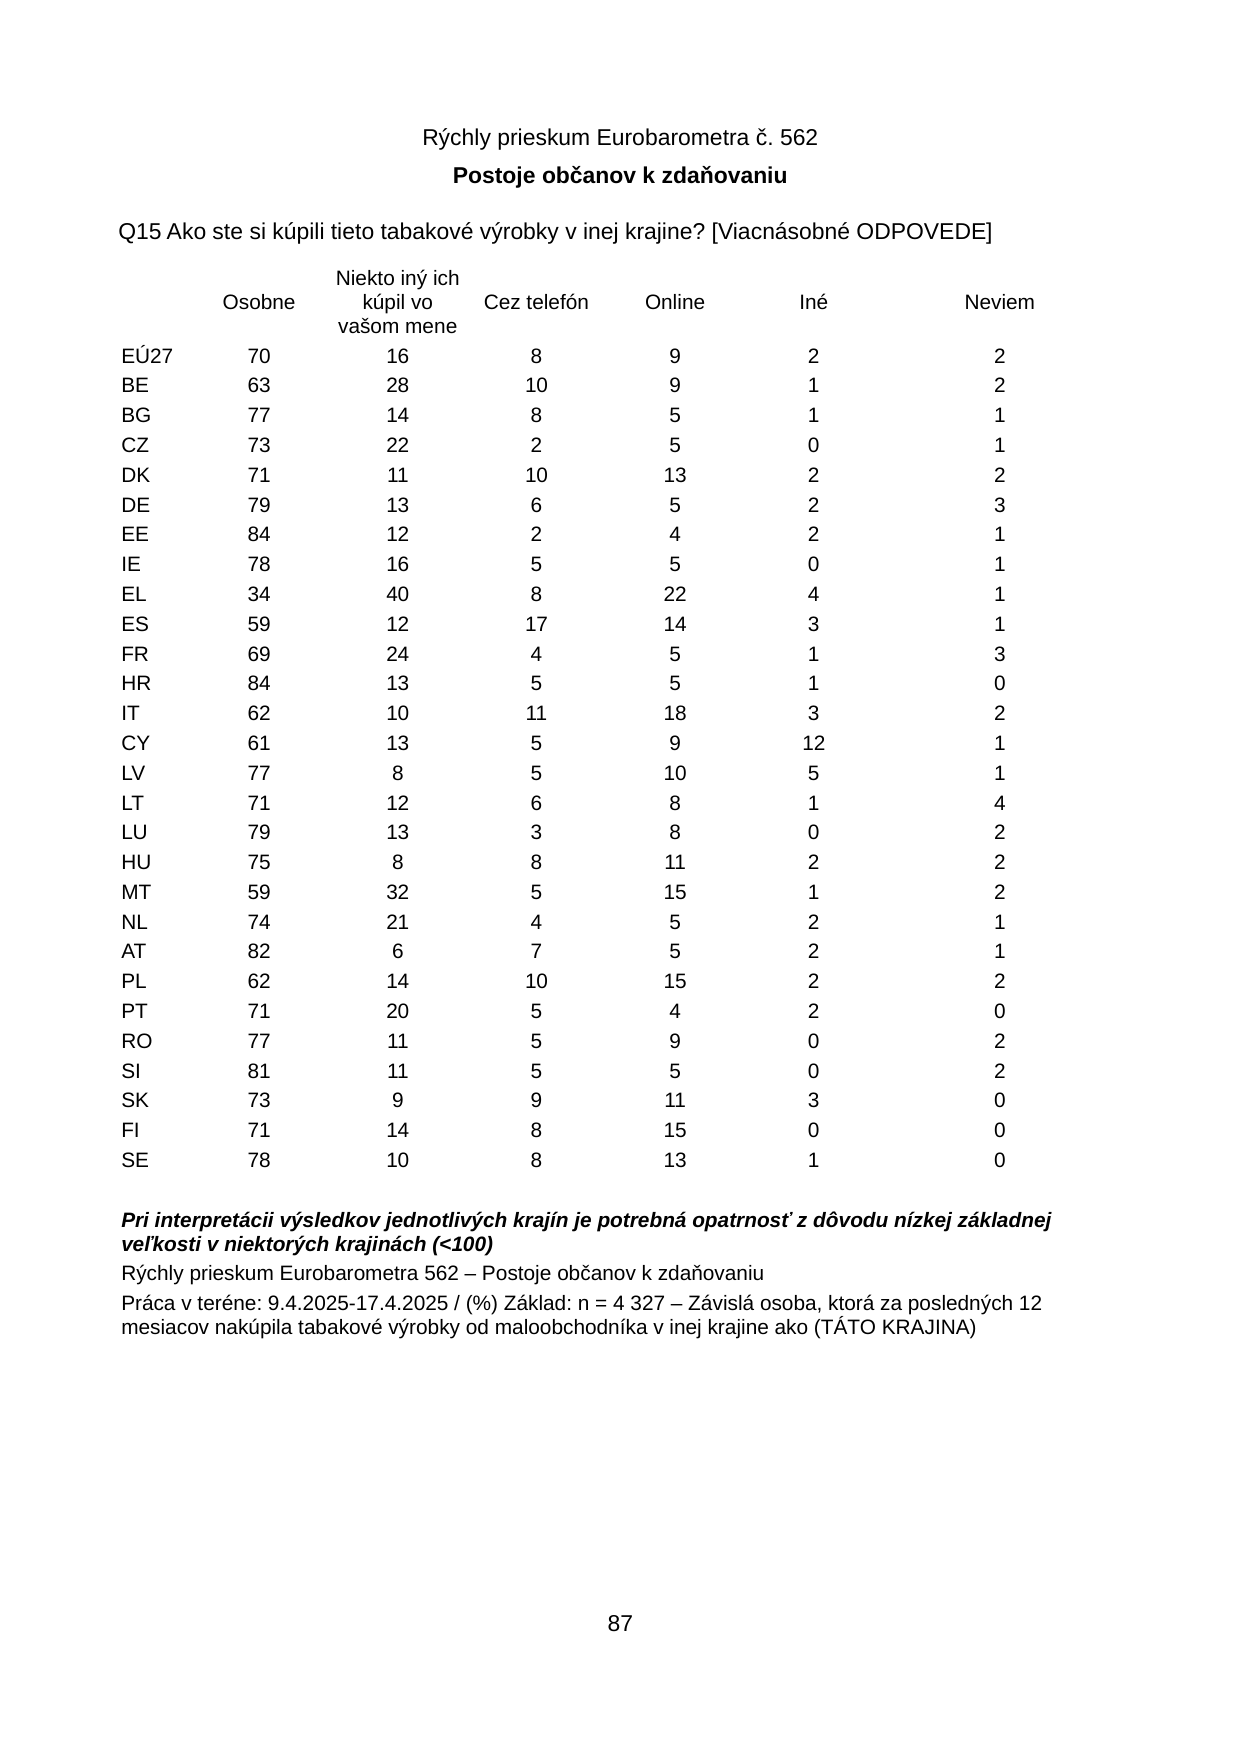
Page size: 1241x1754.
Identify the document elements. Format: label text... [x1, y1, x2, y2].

table_cell 8 [606, 817, 744, 847]
table_cell 4 [606, 996, 744, 1026]
table_cell 0 [744, 817, 883, 847]
table_cell 11 [606, 847, 744, 877]
table_cell 0 [744, 430, 883, 460]
table_cell 8 [328, 847, 467, 877]
table_cell 10 [328, 698, 467, 728]
table_cell 5 [467, 549, 606, 579]
table_cell 9 [606, 1026, 744, 1056]
table_cell 14 [328, 400, 467, 430]
table_cell 0 [883, 996, 1117, 1026]
table_cell Práca v teréne: 9.4.2025-17.4.2025 / (%) Základ: n = 4 327 – Závislá osoba, ktorá za posledných 12 mesiacov nakúpila tabakové výrobky od maloobchodníka v inej krajine ako (TÁTO KRAJINA) [118, 1288, 1117, 1342]
table_cell 9 [328, 1085, 467, 1115]
table_cell 1 [883, 549, 1117, 579]
table_cell 22 [328, 430, 467, 460]
table_cell 2 [883, 341, 1117, 370]
table_cell 61 [190, 728, 328, 758]
table_cell SI [118, 1056, 189, 1085]
table_cell 10 [467, 460, 606, 489]
table_cell DK [118, 460, 189, 489]
table_cell 2 [744, 490, 883, 519]
table_cell 40 [328, 579, 467, 609]
table_cell 1 [744, 639, 883, 668]
table_cell 14 [328, 966, 467, 996]
table_cell 10 [328, 1145, 467, 1175]
table_cell 77 [190, 1026, 328, 1056]
table_cell 84 [190, 519, 328, 549]
table_cell 2 [744, 847, 883, 877]
table_cell PT [118, 996, 189, 1026]
table_cell 11 [328, 1056, 467, 1085]
table_cell 5 [467, 758, 606, 787]
table_cell IT [118, 698, 189, 728]
table_cell 8 [328, 758, 467, 787]
table_cell 17 [467, 609, 606, 638]
table_cell 5 [467, 668, 606, 698]
table_cell FR [118, 639, 189, 668]
table_cell 5 [606, 907, 744, 936]
table_cell 8 [467, 1145, 606, 1175]
table_cell 5 [606, 400, 744, 430]
table_cell 13 [328, 668, 467, 698]
table_cell 75 [190, 847, 328, 877]
table_cell 18 [606, 698, 744, 728]
table_cell 63 [190, 370, 328, 400]
table_cell 84 [190, 668, 328, 698]
table_cell 2 [883, 877, 1117, 907]
table_header Neviem [883, 263, 1117, 341]
table_cell 2 [467, 519, 606, 549]
table_cell 71 [190, 1115, 328, 1145]
table_cell 1 [883, 609, 1117, 638]
table_cell [190, 1175, 328, 1204]
table_cell 5 [467, 728, 606, 758]
table_cell 5 [606, 490, 744, 519]
table_cell 2 [883, 817, 1117, 847]
table_cell 0 [744, 549, 883, 579]
table_cell 0 [883, 1085, 1117, 1115]
table_cell DE [118, 490, 189, 519]
table_cell CY [118, 728, 189, 758]
table_cell SK [118, 1085, 189, 1115]
table_cell 79 [190, 817, 328, 847]
table_cell 82 [190, 936, 328, 966]
table_cell 0 [744, 1026, 883, 1056]
table_cell 78 [190, 1145, 328, 1175]
table_cell 1 [883, 430, 1117, 460]
table_cell 4 [606, 519, 744, 549]
table_cell 9 [606, 370, 744, 400]
table_cell 71 [190, 788, 328, 817]
table_cell 3 [883, 490, 1117, 519]
table_cell 4 [467, 907, 606, 936]
table_cell SE [118, 1145, 189, 1175]
table_cell 15 [606, 966, 744, 996]
table_header Cez telefón [467, 263, 606, 341]
table_cell 8 [467, 1115, 606, 1145]
table_cell 5 [467, 1056, 606, 1085]
table_cell 5 [606, 549, 744, 579]
table_cell LV [118, 758, 189, 787]
table_cell 34 [190, 579, 328, 609]
table_cell 1 [883, 907, 1117, 936]
table_cell 0 [744, 1056, 883, 1085]
table_cell 5 [606, 1056, 744, 1085]
table_cell IE [118, 549, 189, 579]
table_cell 2 [883, 698, 1117, 728]
table_cell 1 [744, 370, 883, 400]
table_cell 2 [467, 430, 606, 460]
table_cell 0 [883, 668, 1117, 698]
table_cell 3 [744, 1085, 883, 1115]
table_cell Pri interpretácii výsledkov jednotlivých krajín je potrebná opatrnosť z dôvodu nízkej základnej veľkosti v niektorých krajinách (<100) [118, 1205, 1117, 1258]
table_cell 13 [606, 1145, 744, 1175]
table_cell 77 [190, 758, 328, 787]
table_cell 24 [328, 639, 467, 668]
table_cell 1 [744, 400, 883, 430]
table_cell 12 [328, 609, 467, 638]
table_cell 0 [883, 1115, 1117, 1145]
table_cell 2 [744, 996, 883, 1026]
table_header Iné [744, 263, 883, 341]
table_header Online [606, 263, 744, 341]
table_cell 12 [328, 788, 467, 817]
table_cell 5 [467, 996, 606, 1026]
table_cell 8 [467, 579, 606, 609]
table_cell MT [118, 877, 189, 907]
table_cell 4 [883, 788, 1117, 817]
table_cell FI [118, 1115, 189, 1145]
table_cell 0 [883, 1145, 1117, 1175]
table_cell EE [118, 519, 189, 549]
table_cell 10 [467, 370, 606, 400]
table_cell 28 [328, 370, 467, 400]
table_cell 2 [744, 907, 883, 936]
table_cell 13 [328, 490, 467, 519]
table_cell EL [118, 579, 189, 609]
table_cell 69 [190, 639, 328, 668]
table_cell 5 [606, 430, 744, 460]
table_cell 1 [744, 668, 883, 698]
table_cell AT [118, 936, 189, 966]
table_cell 59 [190, 609, 328, 638]
table_cell 62 [190, 698, 328, 728]
table_header [118, 263, 189, 341]
table_cell 20 [328, 996, 467, 1026]
table_cell 6 [467, 490, 606, 519]
table_cell ES [118, 609, 189, 638]
table_cell [606, 1175, 744, 1204]
table_cell 1 [744, 788, 883, 817]
table_cell 3 [467, 817, 606, 847]
table_cell 1 [883, 400, 1117, 430]
table_cell 8 [467, 400, 606, 430]
table_cell 8 [467, 341, 606, 370]
table_cell 79 [190, 490, 328, 519]
table_cell PL [118, 966, 189, 996]
table_cell 14 [328, 1115, 467, 1145]
table_cell 21 [328, 907, 467, 936]
table_cell 2 [744, 966, 883, 996]
table_cell 9 [467, 1085, 606, 1115]
table_cell BG [118, 400, 189, 430]
table_cell 2 [883, 370, 1117, 400]
table_cell CZ [118, 430, 189, 460]
table_cell 77 [190, 400, 328, 430]
table_cell 2 [883, 460, 1117, 489]
table_cell 10 [467, 966, 606, 996]
table_cell 11 [606, 1085, 744, 1115]
table_cell 59 [190, 877, 328, 907]
table_cell 1 [883, 758, 1117, 787]
table_cell [744, 1175, 883, 1204]
table_cell [118, 1175, 189, 1204]
table_cell 10 [606, 758, 744, 787]
table_cell 1 [744, 877, 883, 907]
table_cell 16 [328, 549, 467, 579]
table_cell 3 [744, 609, 883, 638]
table_cell 5 [467, 1026, 606, 1056]
table_cell 16 [328, 341, 467, 370]
table_cell BE [118, 370, 189, 400]
table_cell 73 [190, 430, 328, 460]
table_cell 5 [744, 758, 883, 787]
table_cell 11 [467, 698, 606, 728]
table_cell [328, 1175, 467, 1204]
table_cell 5 [606, 668, 744, 698]
table_cell 4 [467, 639, 606, 668]
table_cell 78 [190, 549, 328, 579]
table_cell 22 [606, 579, 744, 609]
table_cell 3 [744, 698, 883, 728]
table_cell Rýchly prieskum Eurobarometra 562 – Postoje občanov k zdaňovaniu [118, 1258, 1117, 1288]
table_cell 11 [328, 460, 467, 489]
table_cell 71 [190, 996, 328, 1026]
table_cell 32 [328, 877, 467, 907]
table_cell EÚ27 [118, 341, 189, 370]
table_cell 1 [883, 519, 1117, 549]
table_cell NL [118, 907, 189, 936]
table_header Niekto iný ich kúpil vo vašom mene [328, 263, 467, 341]
table_cell 3 [883, 639, 1117, 668]
table_cell 1 [744, 1145, 883, 1175]
table_cell 73 [190, 1085, 328, 1115]
table_cell 0 [744, 1115, 883, 1145]
table_cell 13 [606, 460, 744, 489]
table_cell 2 [883, 847, 1117, 877]
table_cell 2 [883, 1026, 1117, 1056]
table_cell 5 [606, 639, 744, 668]
table_header Osobne [190, 263, 328, 341]
table_cell 15 [606, 877, 744, 907]
table_cell [467, 1175, 606, 1204]
table_cell 71 [190, 460, 328, 489]
table_cell LU [118, 817, 189, 847]
table_cell 13 [328, 728, 467, 758]
table_cell HR [118, 668, 189, 698]
table_cell 2 [744, 519, 883, 549]
table_cell [883, 1175, 1117, 1204]
table_cell 15 [606, 1115, 744, 1145]
table_cell 5 [467, 877, 606, 907]
table_cell 12 [328, 519, 467, 549]
table_cell 8 [606, 788, 744, 817]
table_cell 70 [190, 341, 328, 370]
table_cell 1 [883, 579, 1117, 609]
table_cell 13 [328, 817, 467, 847]
table_cell 1 [883, 936, 1117, 966]
table_cell 9 [606, 728, 744, 758]
table_cell 4 [744, 579, 883, 609]
table_cell 1 [883, 728, 1117, 758]
table_cell LT [118, 788, 189, 817]
table_cell 74 [190, 907, 328, 936]
table_cell 12 [744, 728, 883, 758]
table_cell 2 [744, 341, 883, 370]
table_cell 2 [883, 966, 1117, 996]
table_cell 14 [606, 609, 744, 638]
table_cell 62 [190, 966, 328, 996]
table_cell RO [118, 1026, 189, 1056]
text Q15 Ako ste si kúpili tieto tabakové výrobky v inej krajine? [Viacnásobné ODPOVEDE] [118, 218, 1122, 244]
table_cell 2 [883, 1056, 1117, 1085]
table_cell 6 [328, 936, 467, 966]
table_cell 6 [467, 788, 606, 817]
table_cell HU [118, 847, 189, 877]
table_cell 9 [606, 341, 744, 370]
table_cell 8 [467, 847, 606, 877]
table_cell 7 [467, 936, 606, 966]
table_cell 5 [606, 936, 744, 966]
table_cell 11 [328, 1026, 467, 1056]
table_cell 2 [744, 460, 883, 489]
table_cell 2 [744, 936, 883, 966]
table_cell 81 [190, 1056, 328, 1085]
